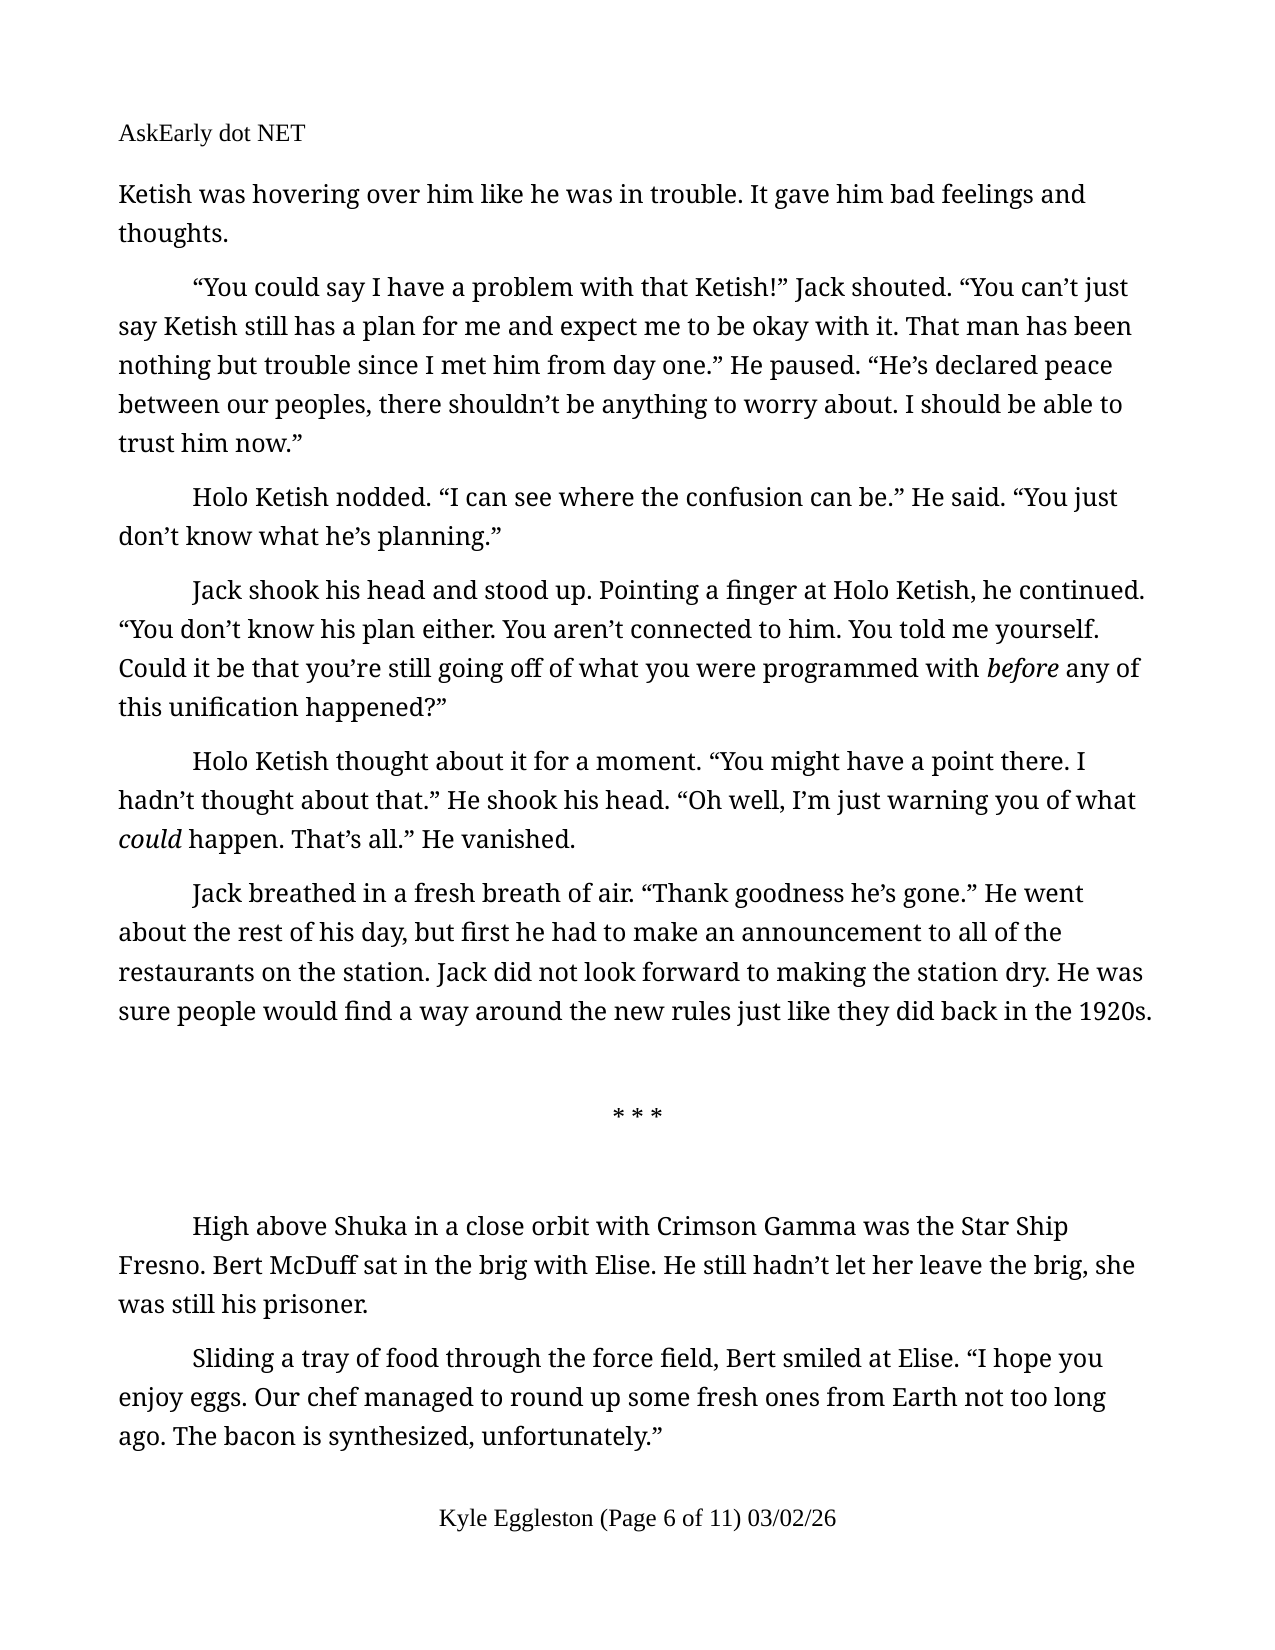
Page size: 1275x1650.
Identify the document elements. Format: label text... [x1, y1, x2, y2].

text Holo Ketish thought about it for a moment. “You might have a point there. I hadn’t thought about that.” He shook his head. “Oh well, I’m just warning you of what could happen. That’s all.” He vanished. [118, 744, 1157, 856]
text Ketish was hovering over him like he was in trouble. It gave him bad feelings and thoughts. [118, 176, 1157, 249]
text High above Shuka in a close orbit with Crimson Gamma was the Star Ship Fresno. Bert McDuff sat in the brig with Elise. He still hadn’t let her leave the brig, she was still his prisoner. [118, 1208, 1157, 1321]
text “You could say I have a problem with that Ketish!” Jack shouted. “You can’t just say Ketish still has a plan for me and expect me to be okay with it. That man has been nothing but trouble since I met him from day one.” He paused. “He’s declared peace between our peoples, there shouldn’t be anything to worry about. I should be able to trust him now.” [118, 269, 1157, 460]
text Jack breathed in a fresh breath of air. “Thank goodness he’s gone.” He went about the rest of his day, but first he had to make an announcement to all of the restaurants on the station. Jack did not look forward to making the station dry. He was sure people would find a way around the new rules just like they did back in the 1920s. [118, 876, 1157, 1027]
text Sliding a tray of food through the force field, Bert smiled at Elise. “I hope you enjoy eggs. Our chef managed to round up some fresh ones from Earth not too long ago. The bacon is synthesized, unfortunately.” [118, 1341, 1157, 1453]
text Holo Ketish nodded. “I can see where the confusion can be.” He said. “You just don’t know what he’s planning.” [118, 480, 1157, 553]
text * * * [118, 1101, 1157, 1135]
text Jack shook his head and stood up. Pointing a finger at Holo Ketish, he continued. “You don’t know his plan either. You aren’t connected to him. You told me yourself. Could it be that you’re still going off of what you were programmed with before any of this unification happened?” [118, 573, 1157, 724]
